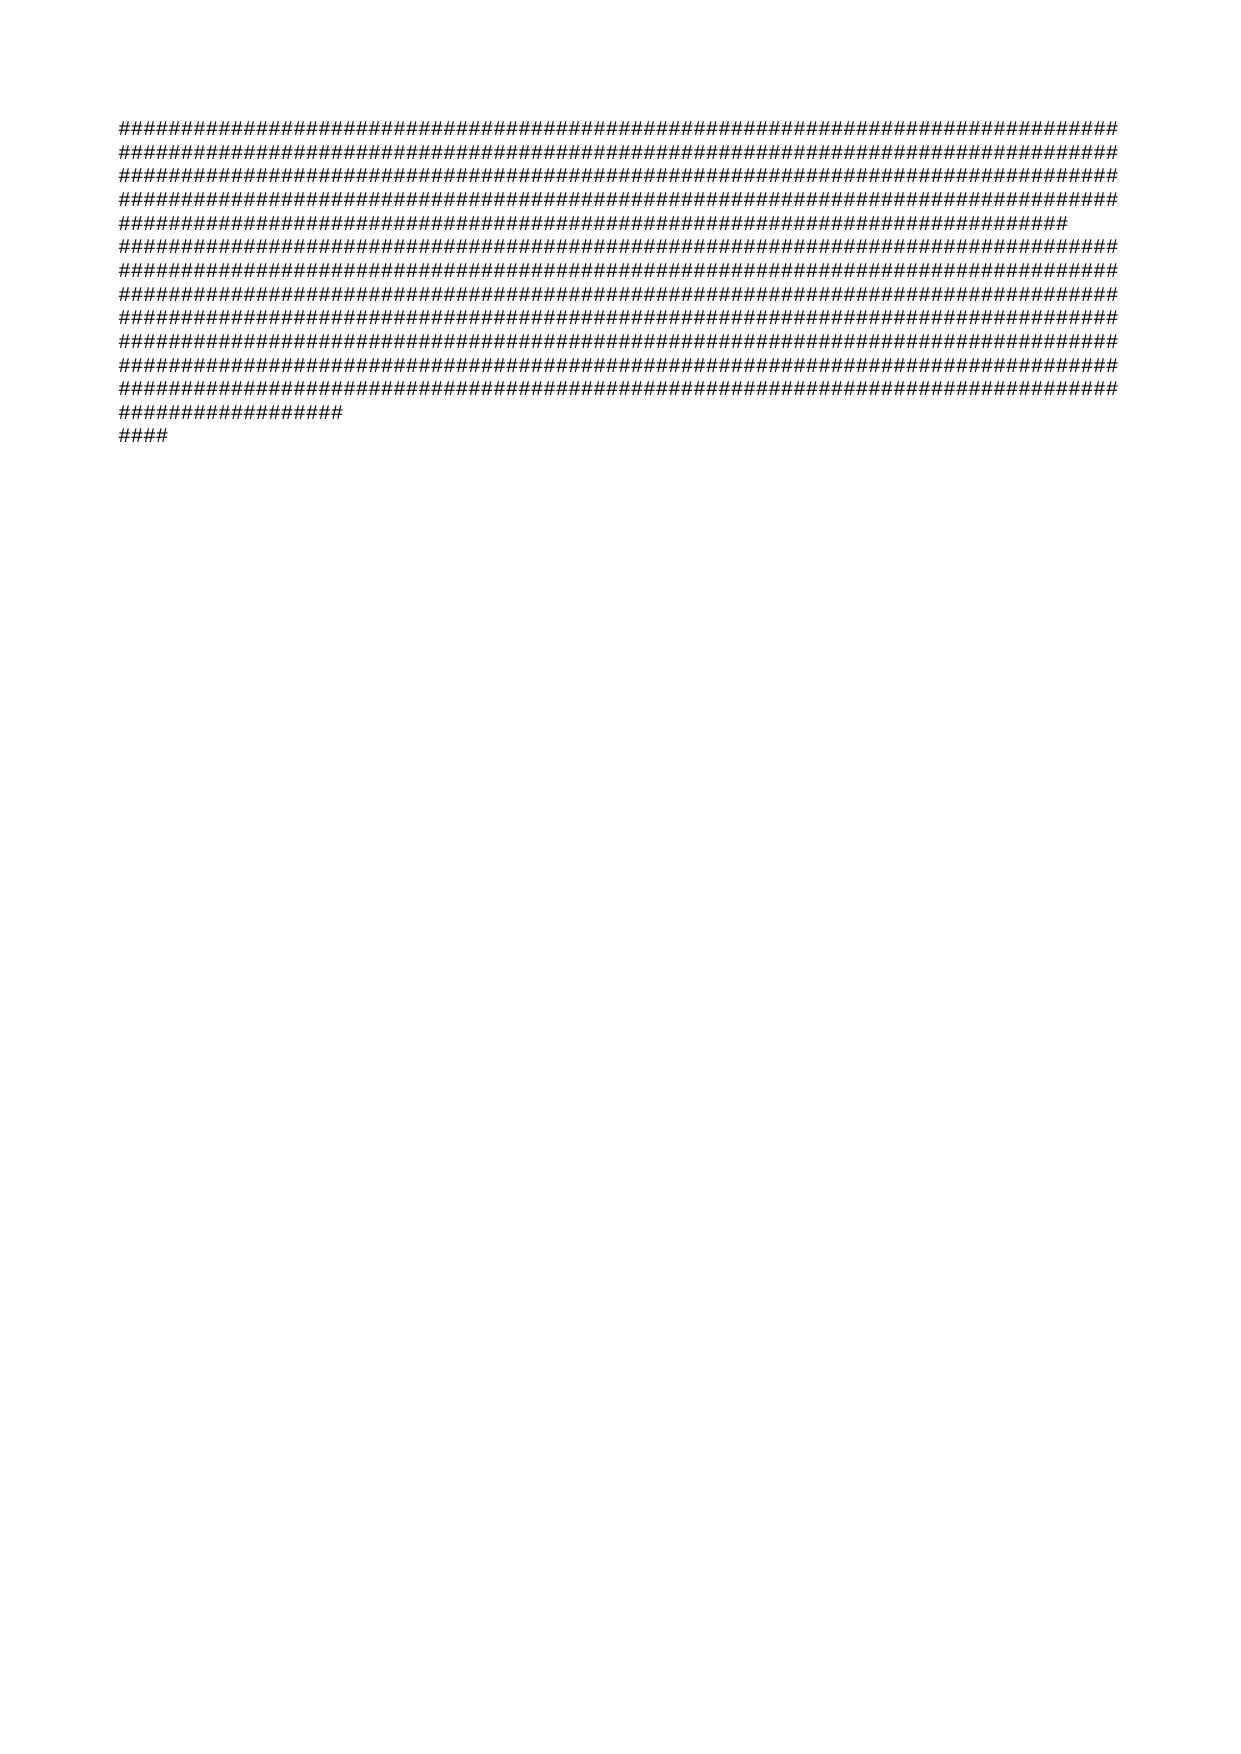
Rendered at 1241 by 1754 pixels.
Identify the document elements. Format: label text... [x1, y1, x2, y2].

text ################################################################################################################################################################################################################################################################################################################################################################################################################################################################################################################################################################################################## #### [118, 236, 1122, 449]
text ############################################################################################################################################################################################################################################################################################################################################################################################################ [118, 118, 1122, 236]
